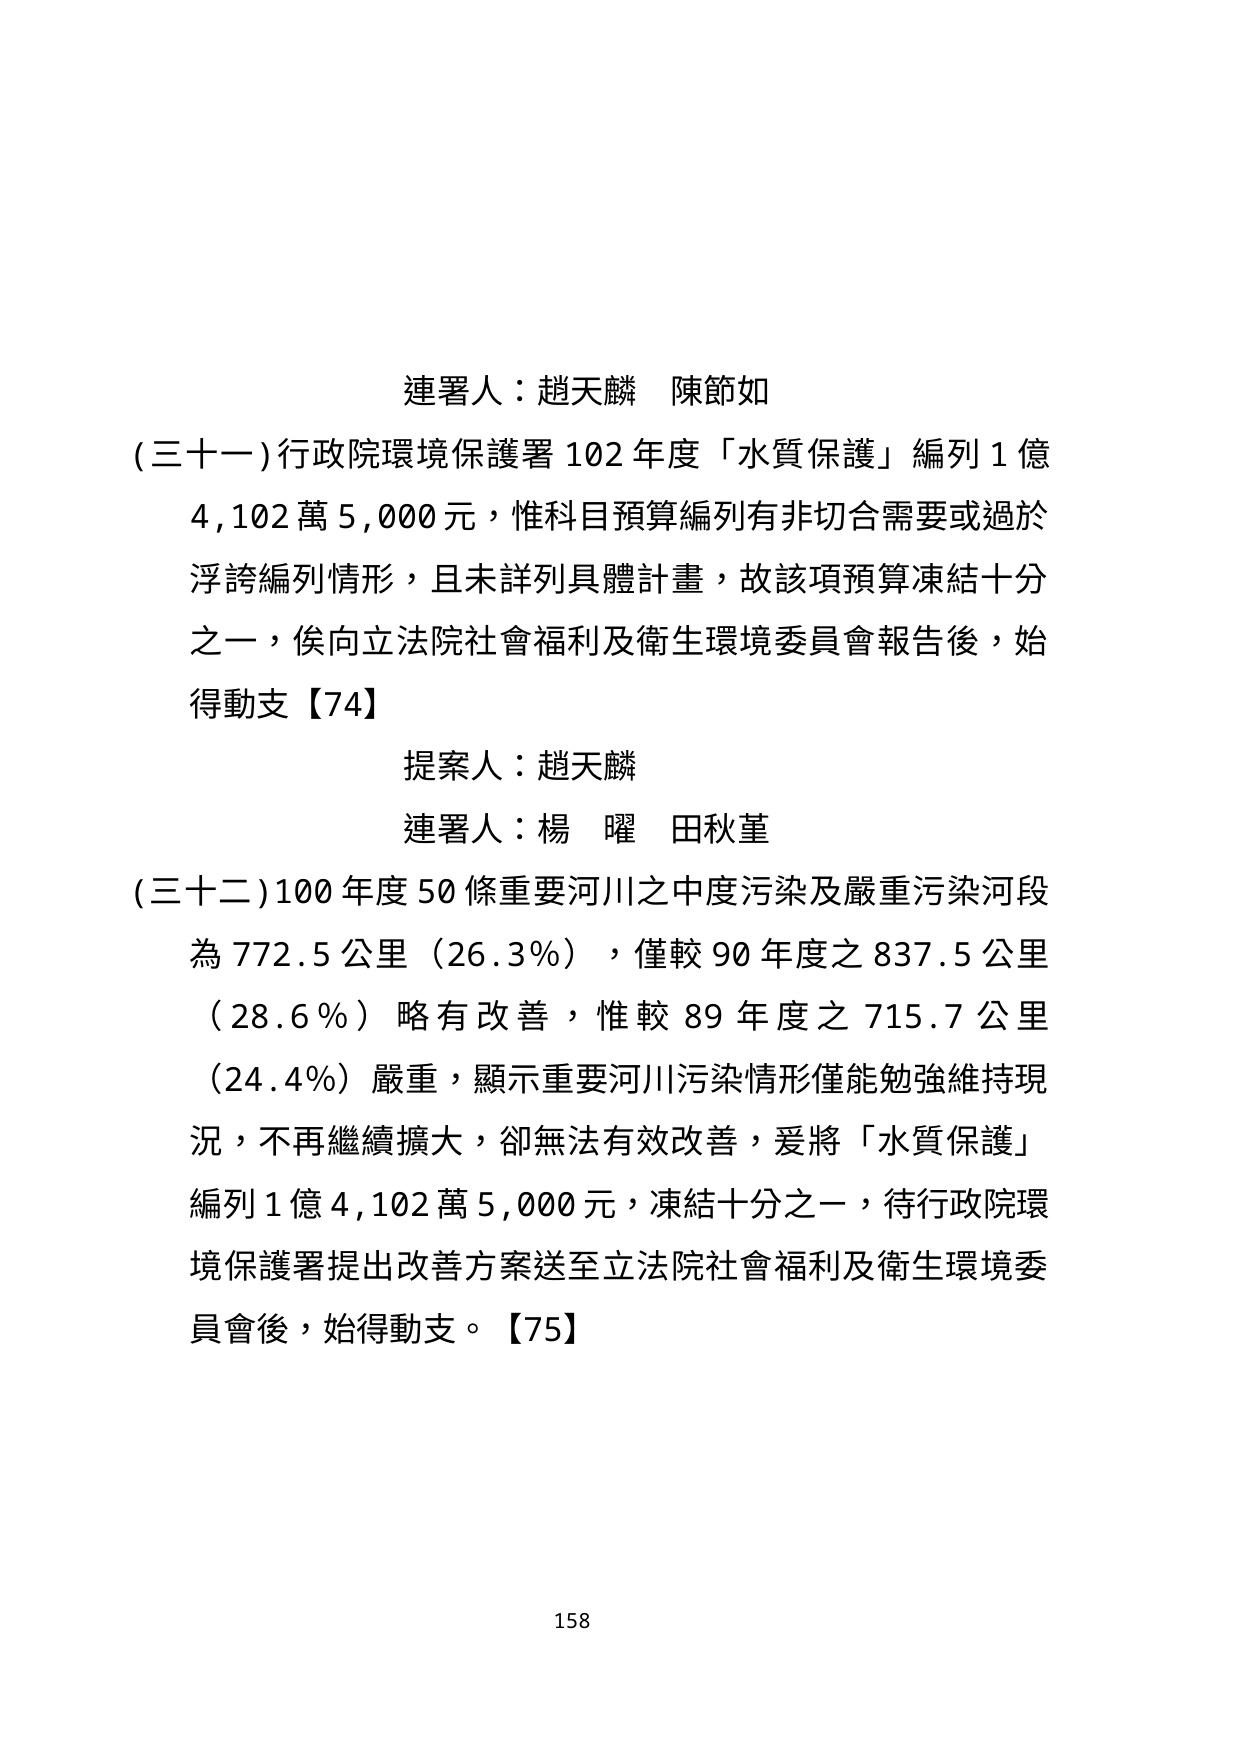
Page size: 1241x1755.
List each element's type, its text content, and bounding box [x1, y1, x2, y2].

text 提案人：趙天麟 [94, 722, 1050, 785]
text (三十二)100年度50條重要河川之中度污染及嚴重污染河段為772.5公里（26.3％），僅較90年度之837.5公里（28.6％）略有改善，惟較89年度之715.7公里（24.4％）嚴重，顯示重要河川污染情形僅能勉強維持現況，不再繼續擴大，卻無法有效改善，爰將「水質保護」編列1億4,102萬5,000元，凍結十分之ㄧ，待行政院環境保護署提出改善方案送至立法院社會福利及衛生環境委員會後，始得動支。【75】 [128, 847, 1050, 1347]
text 連署人：楊 曜 田秋堇 [94, 785, 1050, 847]
text (三十一)行政院環境保護署102年度「水質保護」編列1億4,102萬5,000元，惟科目預算編列有非切合需要或過於浮誇編列情形，且未詳列具體計畫，故該項預算凍結十分之一，俟向立法院社會福利及衛生環境委員會報告後，始得動支【74】 [128, 410, 1050, 722]
text 連署人：趙天麟 陳節如 [94, 347, 1050, 410]
